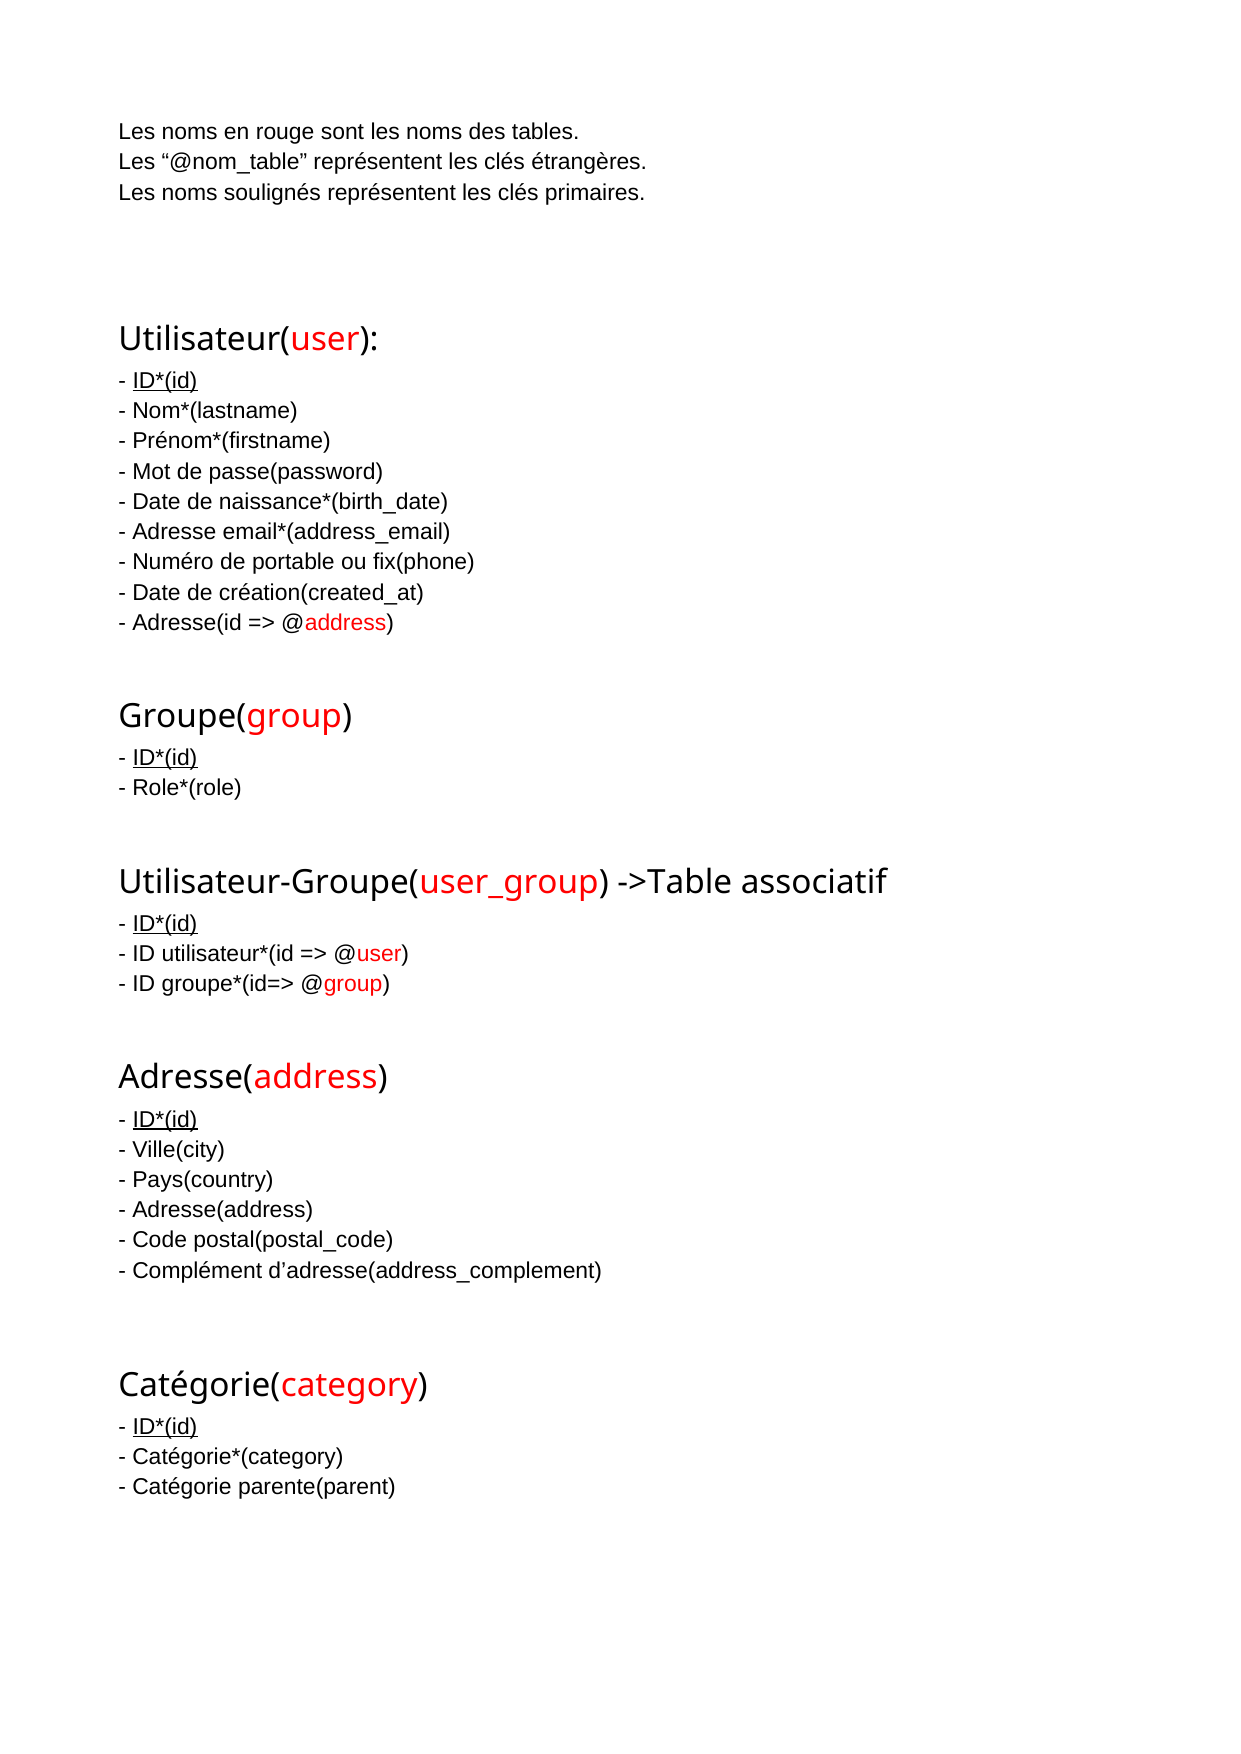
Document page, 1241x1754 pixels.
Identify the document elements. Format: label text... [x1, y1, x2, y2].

text - Pays(country) [118, 1166, 1122, 1192]
text - Role*(role) [118, 774, 1122, 801]
text - Adresse(id => @address) [118, 609, 1122, 635]
text - ID*(id) [118, 1413, 1122, 1439]
text - Numéro de portable ou fix(phone) [118, 548, 1122, 574]
text Utilisateur-Groupe(user_group) ->Table associatif [118, 857, 1122, 903]
text - Adresse(address) [118, 1196, 1122, 1222]
text - ID*(id) [118, 910, 1122, 936]
text - Nom*(lastname) [118, 397, 1122, 423]
text - ID utilisateur*(id => @user) [118, 940, 1122, 966]
text - ID*(id) [118, 367, 1122, 393]
text - Mot de passe(password) [118, 458, 1122, 484]
text Les noms soulignés représentent les clés primaires. [118, 178, 1122, 205]
text - Catégorie parente(parent) [118, 1473, 1122, 1499]
text - ID*(id) [118, 1106, 1122, 1132]
text - Date de création(created_at) [118, 578, 1122, 605]
text - Complément d’adresse(address_complement) [118, 1257, 1122, 1283]
text - Ville(city) [118, 1136, 1122, 1162]
text - Date de naissance*(birth_date) [118, 488, 1122, 514]
text - ID*(id) [118, 744, 1122, 770]
text Catégorie(category) [118, 1361, 1122, 1406]
text - Code postal(postal_code) [118, 1226, 1122, 1253]
text Utilisateur(user): [118, 315, 1122, 360]
text Groupe(group) [118, 692, 1122, 737]
text Les noms en rouge sont les noms des tables. [118, 118, 1122, 144]
text - Adresse email*(address_email) [118, 518, 1122, 544]
text - ID groupe*(id=> @group) [118, 970, 1122, 996]
text - Prénom*(firstname) [118, 427, 1122, 454]
text - Catégorie*(category) [118, 1443, 1122, 1469]
text Adresse(address) [118, 1053, 1122, 1099]
text Les “@nom_table” représentent les clés étrangères. [118, 148, 1122, 175]
